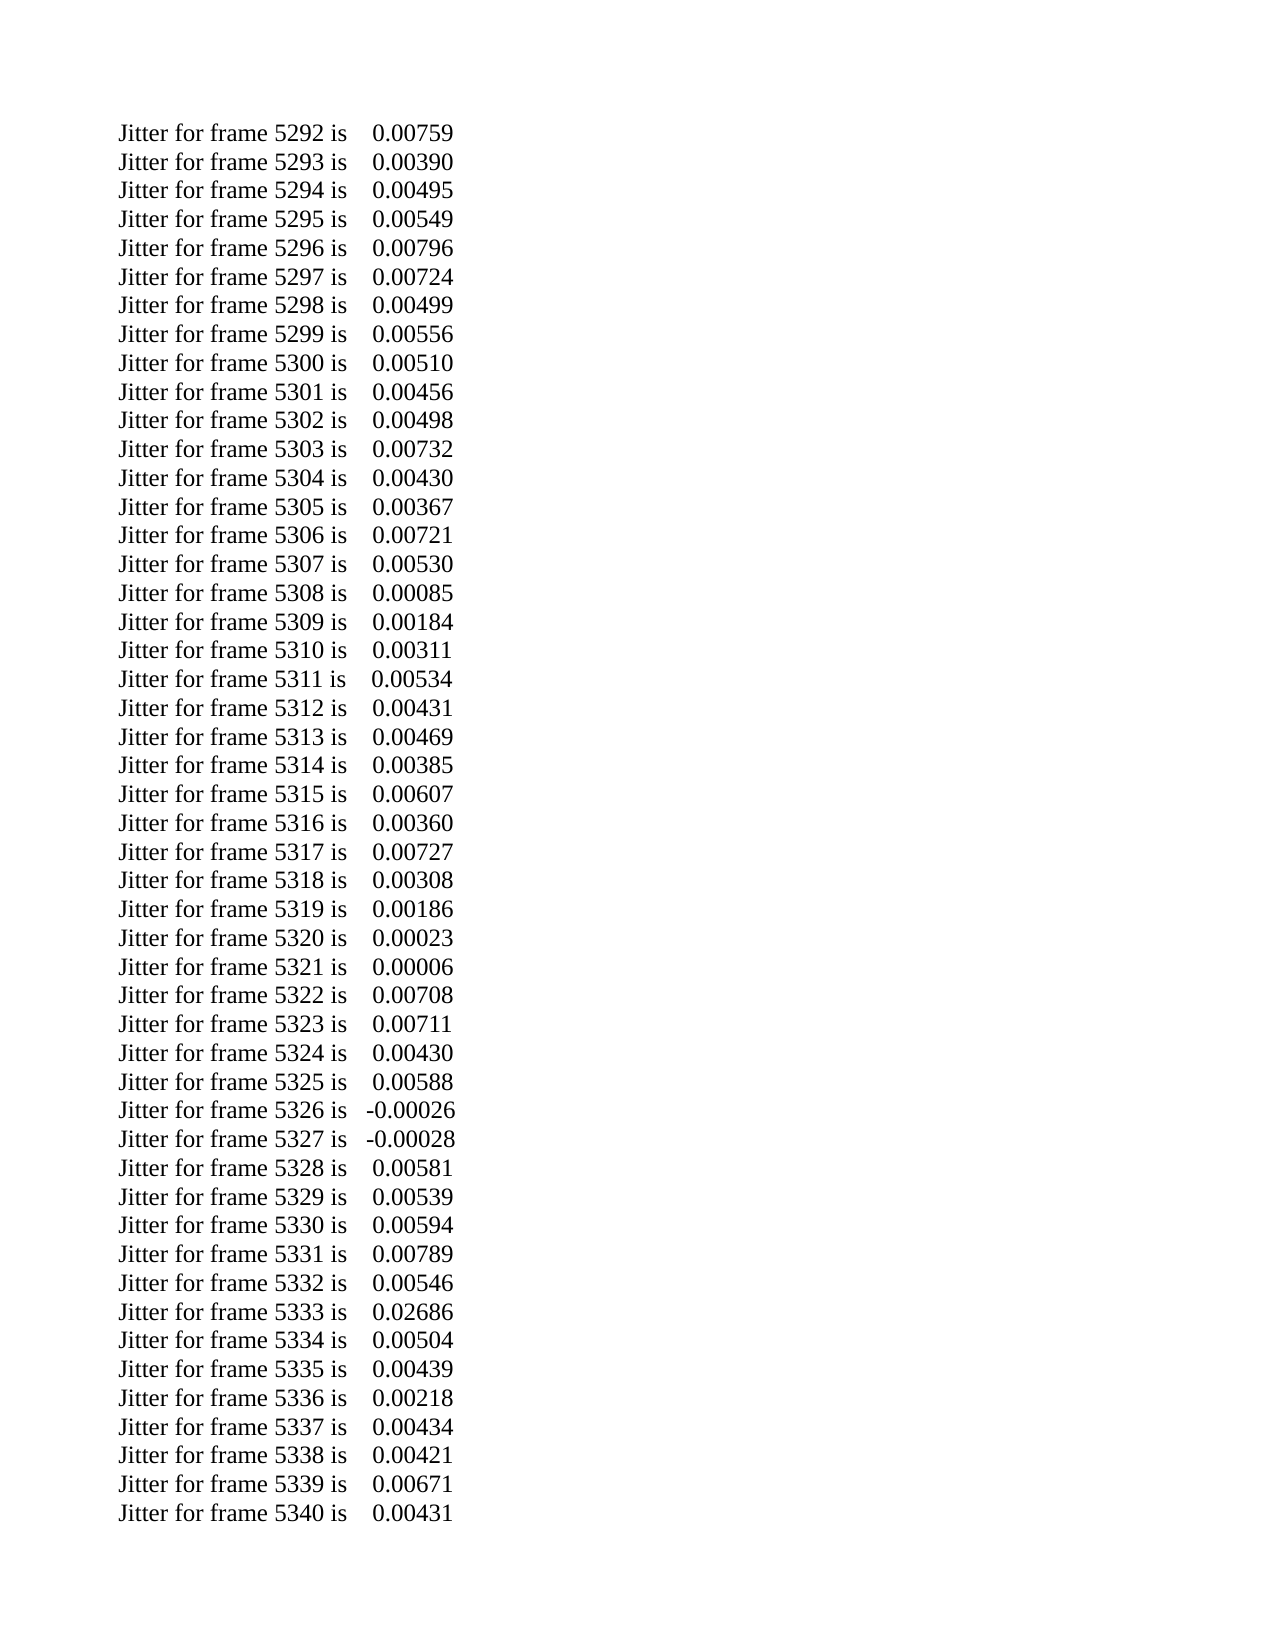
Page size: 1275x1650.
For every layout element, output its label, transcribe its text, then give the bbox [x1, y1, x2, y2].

text Jitter for frame 5311 is 0.00534 [118, 664, 1157, 693]
text Jitter for frame 5305 is 0.00367 [118, 492, 1157, 521]
text Jitter for frame 5332 is 0.00546 [118, 1268, 1157, 1297]
text Jitter for frame 5307 is 0.00530 [118, 549, 1157, 578]
text Jitter for frame 5306 is 0.00721 [118, 521, 1157, 549]
text Jitter for frame 5294 is 0.00495 [118, 176, 1157, 204]
text Jitter for frame 5333 is 0.02686 [118, 1297, 1157, 1326]
text Jitter for frame 5308 is 0.00085 [118, 578, 1157, 607]
text Jitter for frame 5338 is 0.00421 [118, 1441, 1157, 1469]
text Jitter for frame 5296 is 0.00796 [118, 233, 1157, 262]
text Jitter for frame 5299 is 0.00556 [118, 319, 1157, 348]
text Jitter for frame 5313 is 0.00469 [118, 722, 1157, 751]
text Jitter for frame 5337 is 0.00434 [118, 1412, 1157, 1441]
text Jitter for frame 5339 is 0.00671 [118, 1469, 1157, 1498]
text Jitter for frame 5301 is 0.00456 [118, 377, 1157, 406]
text Jitter for frame 5322 is 0.00708 [118, 981, 1157, 1009]
text Jitter for frame 5330 is 0.00594 [118, 1211, 1157, 1239]
text Jitter for frame 5295 is 0.00549 [118, 204, 1157, 233]
text Jitter for frame 5316 is 0.00360 [118, 808, 1157, 837]
text Jitter for frame 5323 is 0.00711 [118, 1009, 1157, 1038]
text Jitter for frame 5310 is 0.00311 [118, 636, 1157, 664]
text Jitter for frame 5329 is 0.00539 [118, 1182, 1157, 1211]
text Jitter for frame 5326 is -0.00026 [118, 1096, 1157, 1124]
text Jitter for frame 5319 is 0.00186 [118, 894, 1157, 923]
text Jitter for frame 5292 is 0.00759 [118, 118, 1157, 147]
text Jitter for frame 5317 is 0.00727 [118, 837, 1157, 866]
text Jitter for frame 5321 is 0.00006 [118, 952, 1157, 981]
text Jitter for frame 5325 is 0.00588 [118, 1067, 1157, 1096]
text Jitter for frame 5340 is 0.00431 [118, 1498, 1157, 1527]
text Jitter for frame 5300 is 0.00510 [118, 348, 1157, 377]
text Jitter for frame 5335 is 0.00439 [118, 1354, 1157, 1383]
text Jitter for frame 5324 is 0.00430 [118, 1038, 1157, 1067]
text Jitter for frame 5327 is -0.00028 [118, 1124, 1157, 1153]
text Jitter for frame 5297 is 0.00724 [118, 262, 1157, 291]
text Jitter for frame 5320 is 0.00023 [118, 923, 1157, 952]
text Jitter for frame 5336 is 0.00218 [118, 1383, 1157, 1412]
text Jitter for frame 5328 is 0.00581 [118, 1153, 1157, 1182]
text Jitter for frame 5298 is 0.00499 [118, 291, 1157, 319]
text Jitter for frame 5318 is 0.00308 [118, 866, 1157, 894]
text Jitter for frame 5315 is 0.00607 [118, 779, 1157, 808]
text Jitter for frame 5304 is 0.00430 [118, 463, 1157, 492]
text Jitter for frame 5293 is 0.00390 [118, 147, 1157, 176]
text Jitter for frame 5331 is 0.00789 [118, 1239, 1157, 1268]
text Jitter for frame 5334 is 0.00504 [118, 1326, 1157, 1354]
text Jitter for frame 5303 is 0.00732 [118, 434, 1157, 463]
text Jitter for frame 5309 is 0.00184 [118, 607, 1157, 636]
text Jitter for frame 5314 is 0.00385 [118, 751, 1157, 779]
text Jitter for frame 5312 is 0.00431 [118, 693, 1157, 722]
text Jitter for frame 5302 is 0.00498 [118, 406, 1157, 434]
